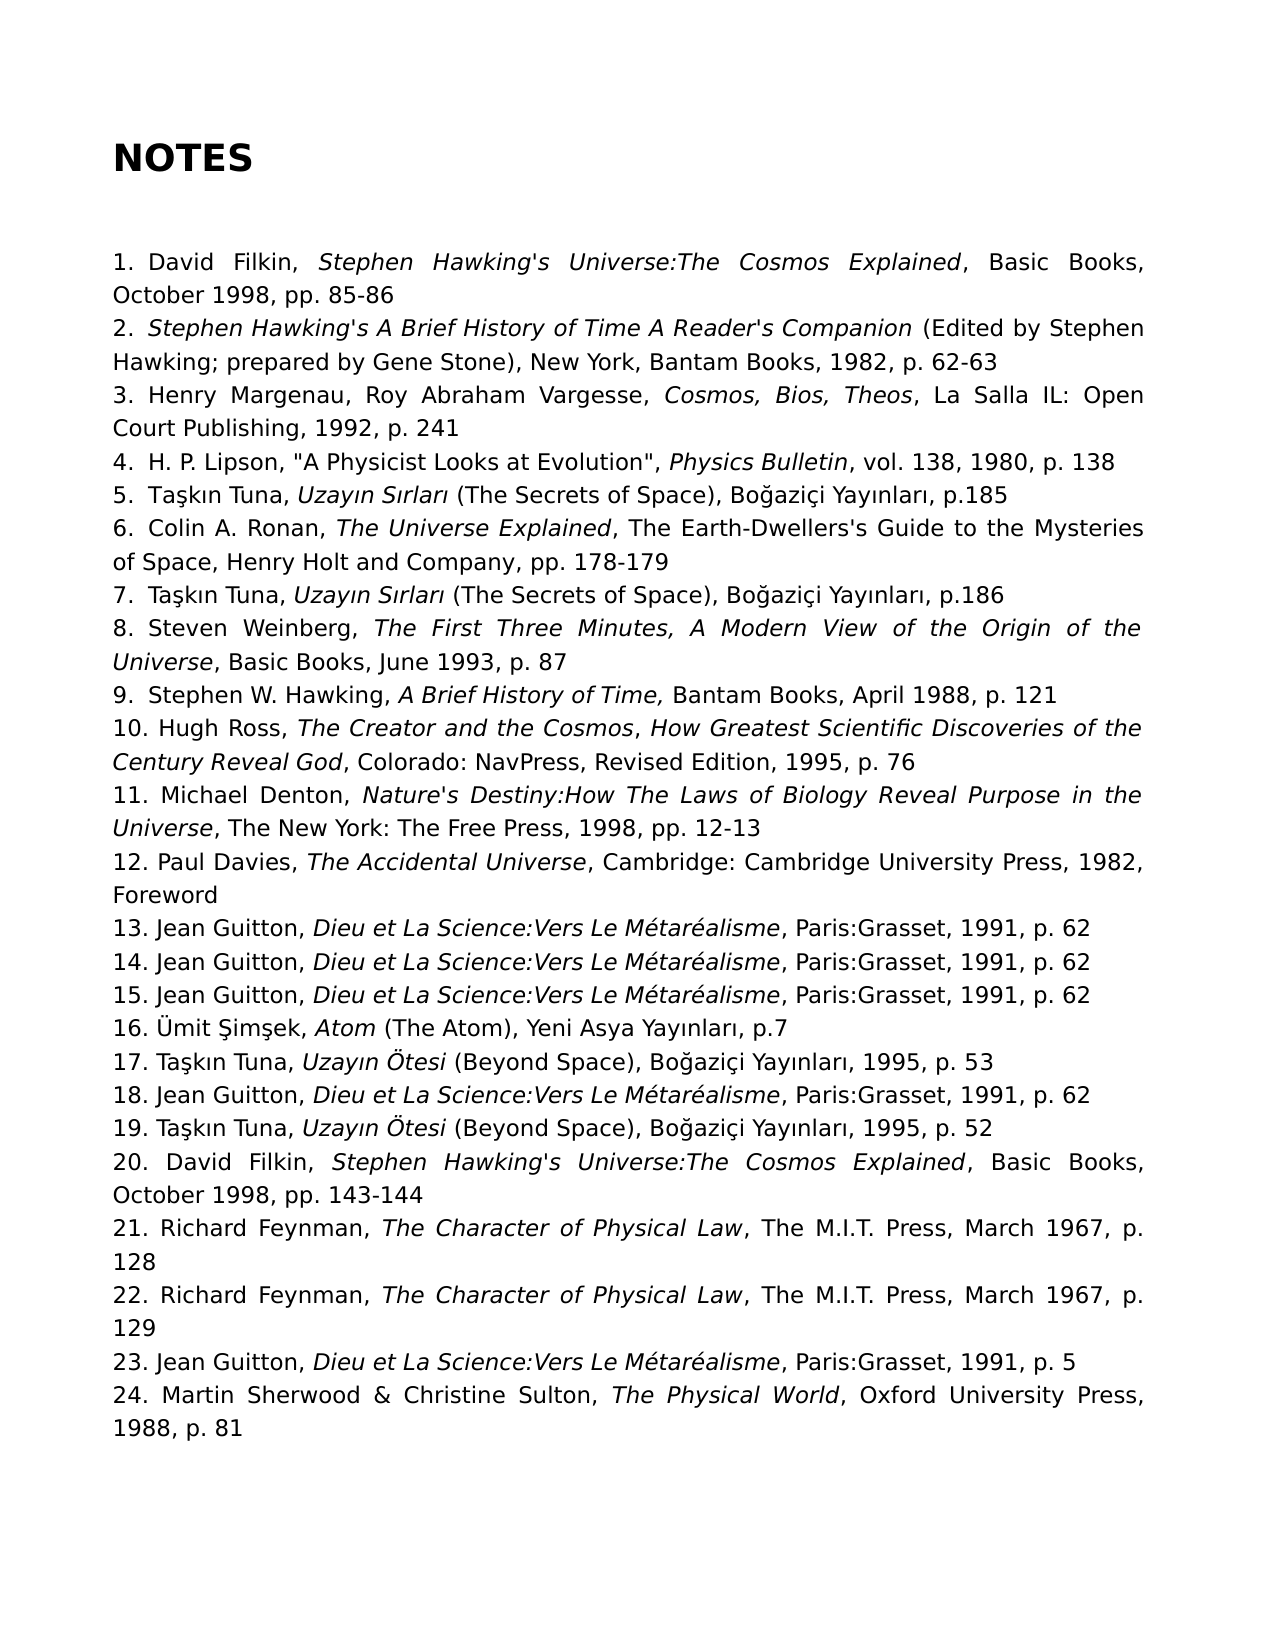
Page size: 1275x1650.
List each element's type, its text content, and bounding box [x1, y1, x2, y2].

text 15. Jean Guitton, Dieu et La Science:Vers Le Métaréalisme, Paris:Grasset, 1991, p. 62 [112, 977, 1145, 1010]
text 10. Hugh Ross, The Creator and the Cosmos, How Greatest Scientific Discoveries of the Century Reveal God, Colorado: NavPress, Revised Edition, 1995, p. 76 [112, 710, 1145, 777]
text 7. Taşkın Tuna, Uzayın Sırları (The Secrets of Space), Boğaziçi Yayınları, p.186 [112, 577, 1145, 610]
text 6. Colin A. Ronan, The Universe Explained, The Earth-Dwellers's Guide to the Mysteries of Space, Henry Holt and Company, pp. 178-179 [112, 510, 1145, 577]
text 12. Paul Davies, The Accidental Universe, Cambridge: Cambridge University Press, 1982, Foreword [112, 843, 1145, 910]
text 20. David Filkin, Stephen Hawking's Universe:The Cosmos Explained, Basic Books, October 1998, pp. 143-144 [112, 1143, 1145, 1210]
text 9. Stephen W. Hawking, A Brief History of Time, Bantam Books, April 1988, p. 121 [112, 677, 1145, 710]
text 4. H. P. Lipson, "A Physicist Looks at Evolution", Physics Bulletin, vol. 138, 1980, p. 138 [112, 443, 1145, 477]
text 8. Steven Weinberg, The First Three Minutes, A Modern View of the Origin of the Universe, Basic Books, June 1993, p. 87 [112, 610, 1145, 677]
text 5. Taşkın Tuna, Uzayın Sırları (The Secrets of Space), Boğaziçi Yayınları, p.185 [112, 477, 1145, 510]
text NOTES [112, 148, 1145, 177]
text 24. Martin Sherwood & Christine Sulton, The Physical World, Oxford University Press, 1988, p. 81 [112, 1377, 1145, 1443]
text 2. Stephen Hawking's A Brief History of Time A Reader's Companion (Edited by Stephen Hawking; prepared by Gene Stone), New York, Bantam Books, 1982, p. 62-63 [112, 310, 1145, 377]
text 17. Taşkın Tuna, Uzayın Ötesi (Beyond Space), Boğaziçi Yayınları, 1995, p. 53 [112, 1043, 1145, 1077]
text 11. Michael Denton, Nature's Destiny:How The Laws of Biology Reveal Purpose in the Universe, The New York: The Free Press, 1998, pp. 12-13 [112, 777, 1145, 843]
text 22. Richard Feynman, The Character of Physical Law, The M.I.T. Press, March 1967, p. 129 [112, 1277, 1145, 1343]
text 19. Taşkın Tuna, Uzayın Ötesi (Beyond Space), Boğaziçi Yayınları, 1995, p. 52 [112, 1110, 1145, 1143]
text 16. Ümit Şimşek, Atom (The Atom), Yeni Asya Yayınları, p.7 [112, 1010, 1145, 1043]
text 21. Richard Feynman, The Character of Physical Law, The M.I.T. Press, March 1967, p. 128 [112, 1210, 1145, 1277]
text 13. Jean Guitton, Dieu et La Science:Vers Le Métaréalisme, Paris:Grasset, 1991, p. 62 [112, 910, 1145, 943]
text 23. Jean Guitton, Dieu et La Science:Vers Le Métaréalisme, Paris:Grasset, 1991, p. 5 [112, 1343, 1145, 1377]
text 14. Jean Guitton, Dieu et La Science:Vers Le Métaréalisme, Paris:Grasset, 1991, p. 62 [112, 943, 1145, 977]
text 3. Henry Margenau, Roy Abraham Vargesse, Cosmos, Bios, Theos, La Salla IL: Open Court Publishing, 1992, p. 241 [112, 377, 1145, 443]
text 1. David Filkin, Stephen Hawking's Universe:The Cosmos Explained, Basic Books, October 1998, pp. 85-86 [112, 243, 1145, 310]
text 18. Jean Guitton, Dieu et La Science:Vers Le Métaréalisme, Paris:Grasset, 1991, p. 62 [112, 1077, 1145, 1110]
